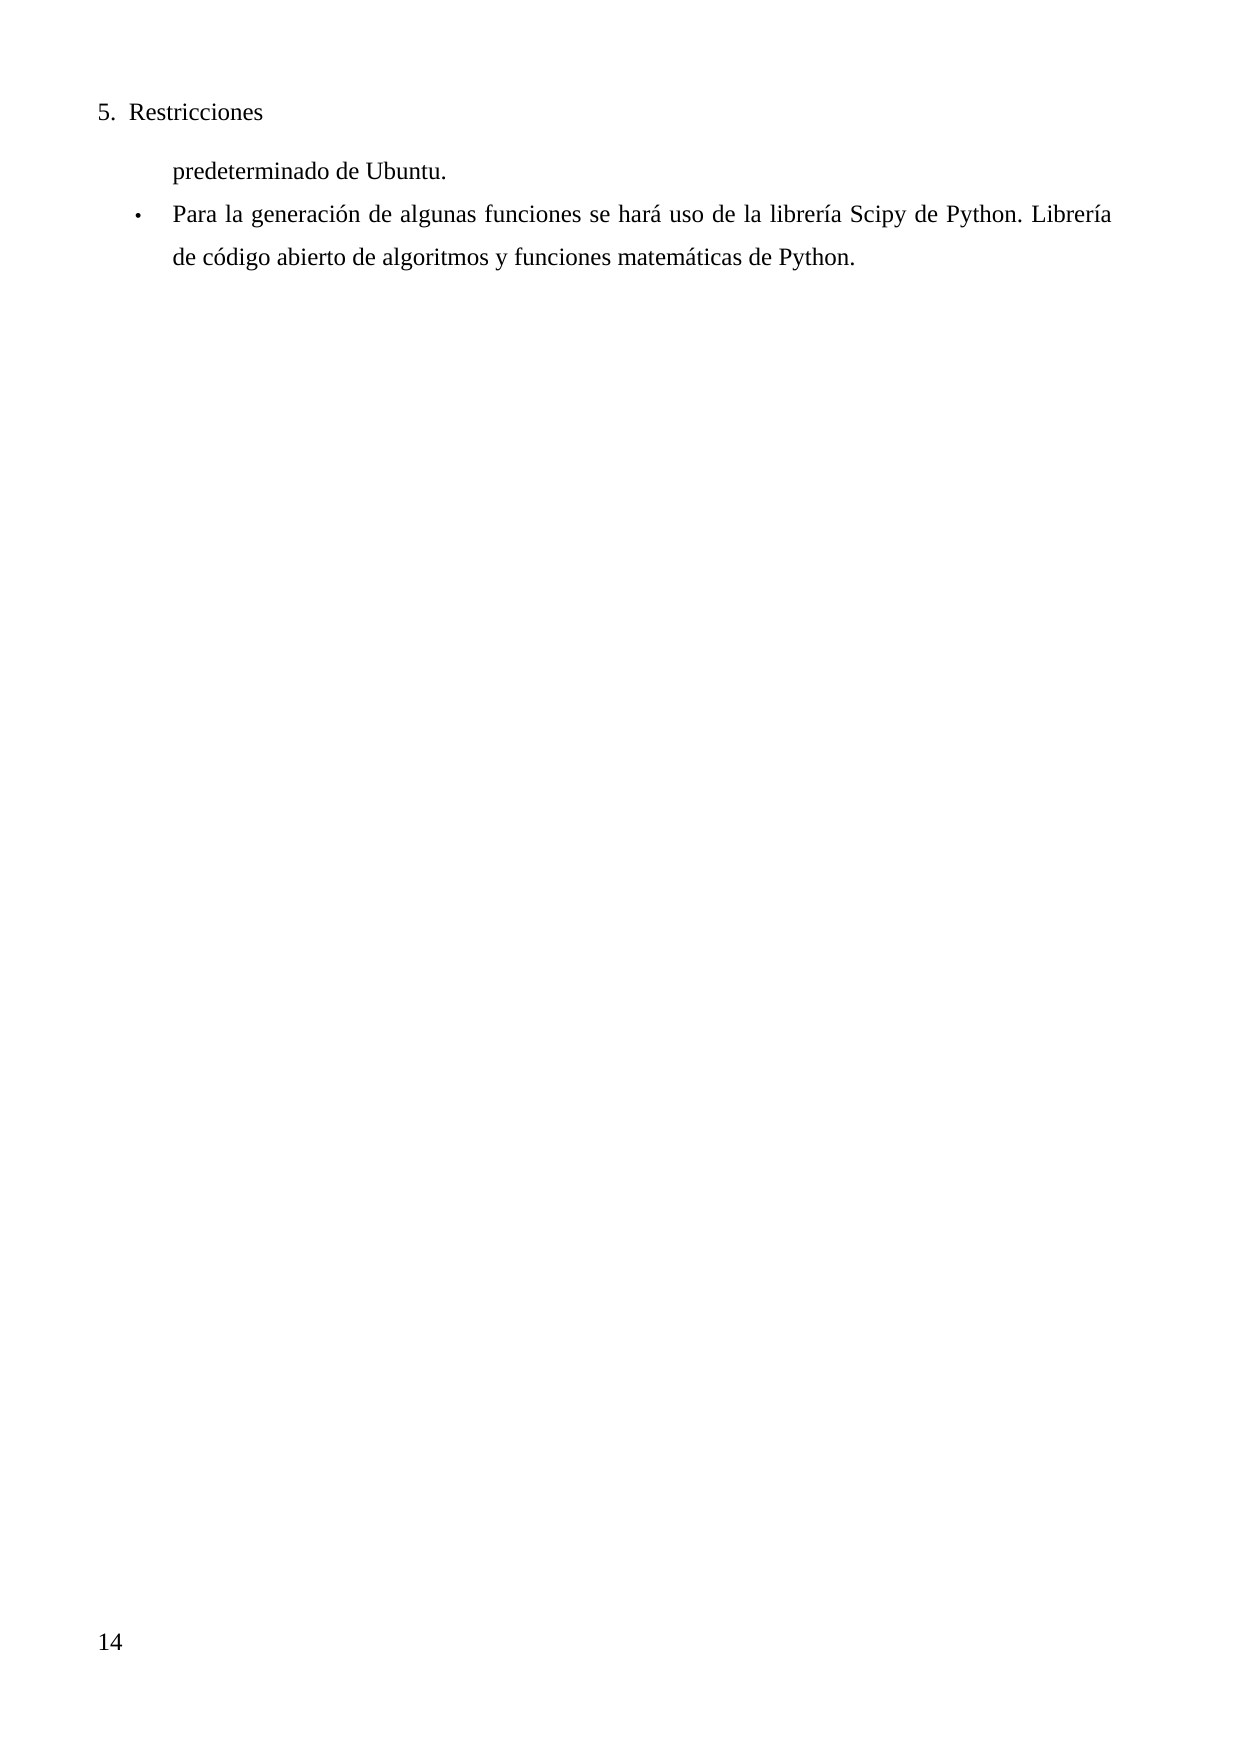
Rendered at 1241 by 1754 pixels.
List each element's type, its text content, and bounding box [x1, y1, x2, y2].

list predeterminado de Ubuntu. [135, 156, 1113, 185]
list Para la generación de algunas funciones se hará uso de la librería Scipy de Python. Librería de código abierto de algoritmos y funciones matemáticas de Python. [135, 199, 1113, 271]
